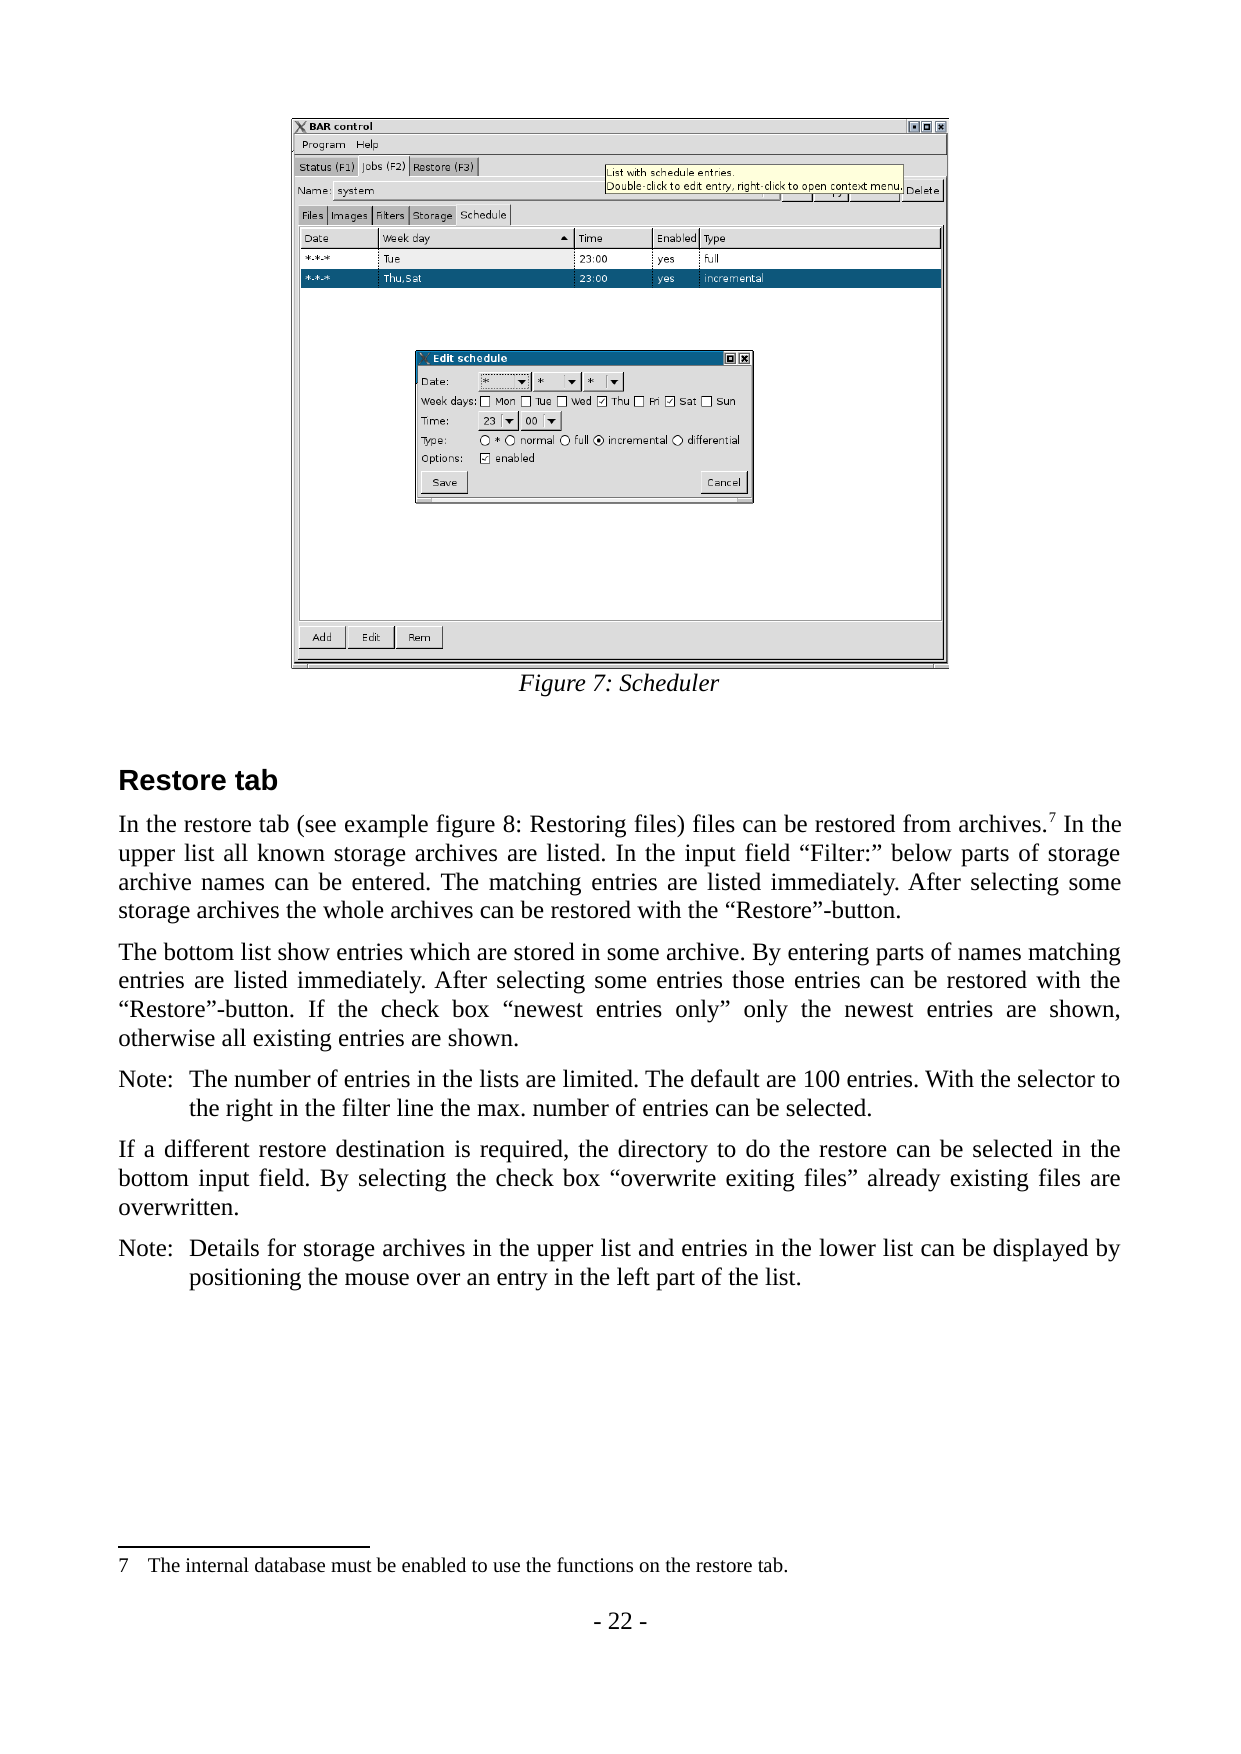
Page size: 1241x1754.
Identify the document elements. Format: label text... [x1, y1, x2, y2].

subtitle Restore tab [118, 763, 1122, 797]
text Figure 7: Scheduler [291, 669, 949, 697]
text In the restore tab (see example figure 8: Restoring files) files can be restored from archives. In the upper list all known storage archives are listed. In the input field “Filter:” below parts of storage archive names can be entered. The matching entries are listed immediately. After selecting some storage archives the whole archives can be restored with the “Restore”-button. [118, 809, 1122, 924]
text Note: Details for storage archives in the upper list and entries in the lower list can be displayed by positioning the mouse over an entry in the left part of the list. [118, 1233, 1122, 1290]
text The bottom list show entries which are stored in some archive. By entering parts of names matching entries are listed immediately. After selecting some entries those entries can be restored with the “Restore”-button. If the check box “newest entries only” only the newest entries are shown, otherwise all existing entries are shown. [118, 937, 1122, 1052]
text If a different restore destination is required, the directory to do the restore can be selected in the bottom input field. By selecting the check box “overwrite exiting files” already existing files are overwritten. [118, 1134, 1122, 1220]
picture [291, 118, 949, 669]
text Note: The number of entries in the lists are limited. The default are 100 entries. With the selector to the right in the filter line the max. number of entries can be selected. [118, 1064, 1122, 1122]
text The internal database must be enabled to use the functions on the restore tab. [118, 1553, 1122, 1577]
